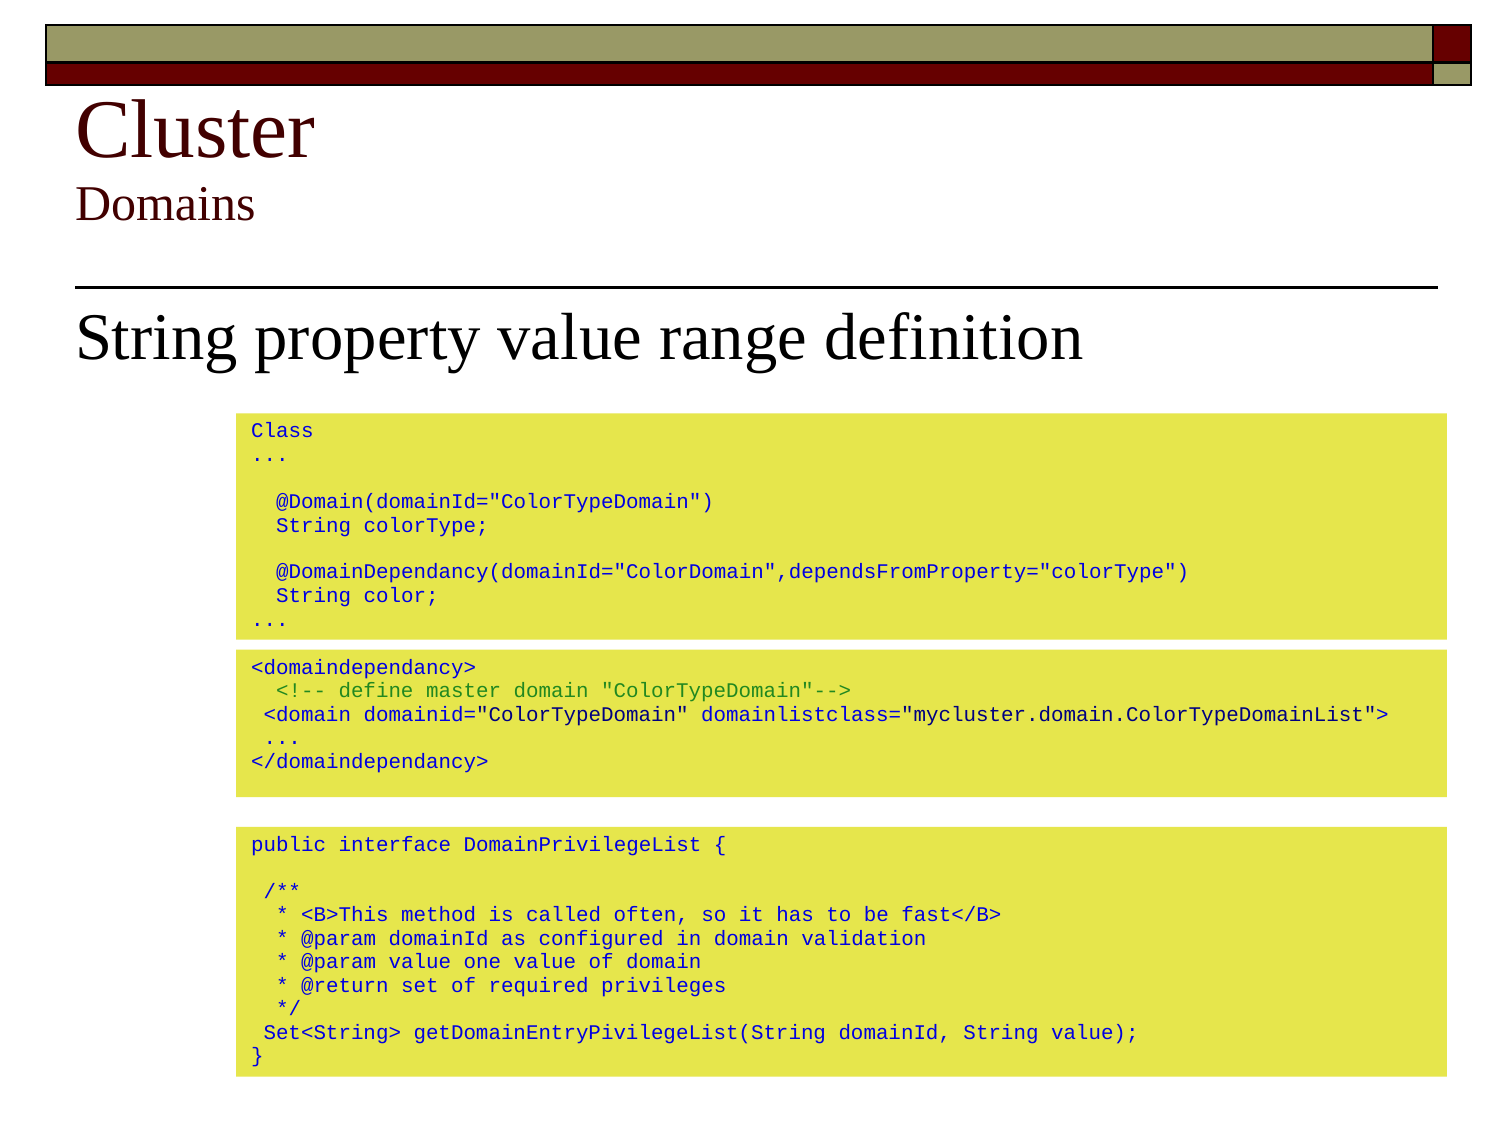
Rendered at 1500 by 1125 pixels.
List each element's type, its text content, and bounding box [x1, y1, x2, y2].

text_box Class ... @Domain(domainId="ColorTypeDomain") String colorType; @DomainDependancy(domainId="ColorDomain",dependsFromProperty="colorType") String color; ... [236, 413, 1447, 627]
title Cluster Domains [75, 39, 1426, 276]
list String property value range definition [75, 299, 1426, 1006]
text_box public interface DomainPrivilegeList { /** * <B>This method is called often, so it has to be fast</B> * @param domainId as configured in domain validation * @param value one value of domain * @return set of required privileges */ Set<String> getDomainEntryPivilegeList(String domainId, String value); } [236, 826, 1447, 1062]
text_box <domaindependancy> <!-- define master domain "ColorTypeDomain"--> <domain domainid="ColorTypeDomain" domainlistclass="mycluster.domain.ColorTypeDomainList"> ... </domaindependancy> [236, 649, 1447, 798]
